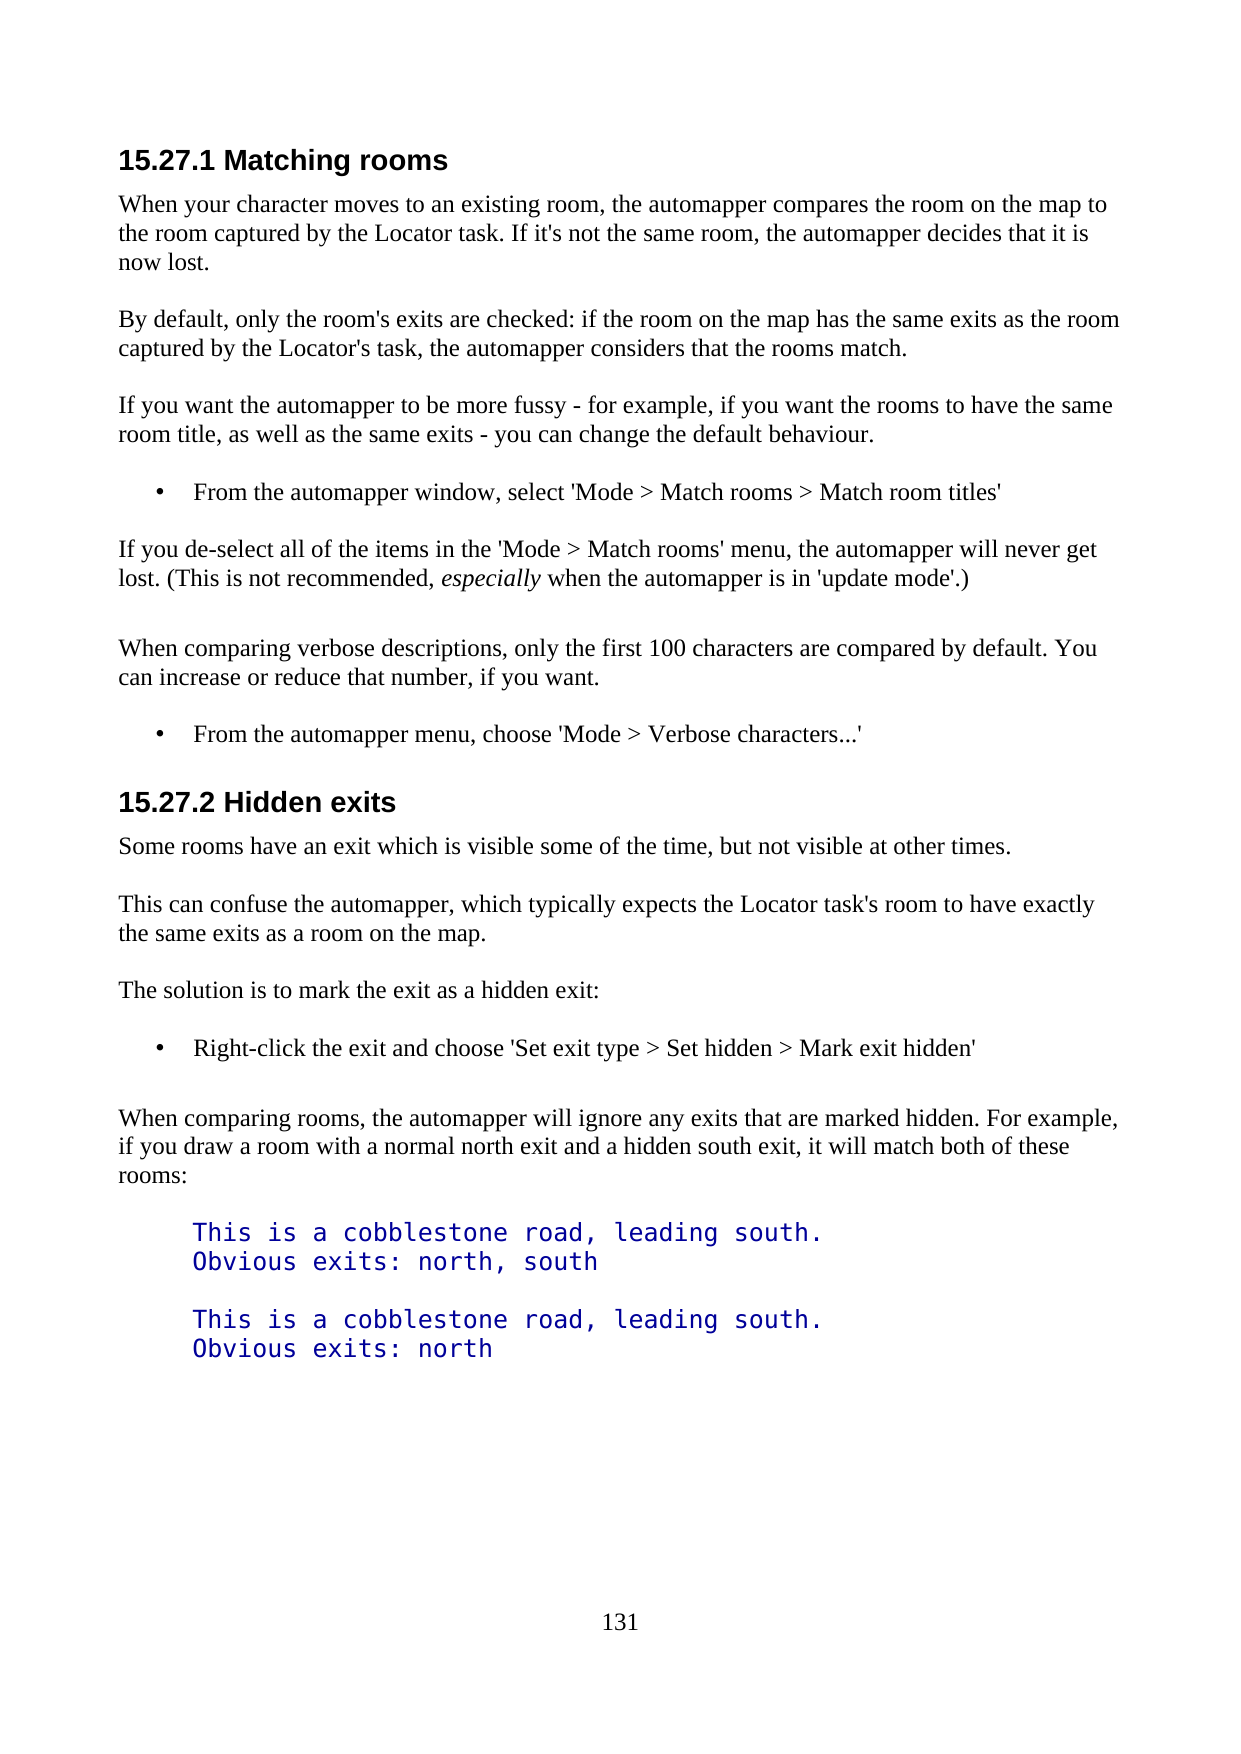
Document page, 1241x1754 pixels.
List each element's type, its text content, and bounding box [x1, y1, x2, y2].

list From the automapper window, select 'Mode > Match rooms > Match room titles' [156, 477, 1122, 505]
text Some rooms have an exit which is visible some of the time, but not visible at other times. [118, 831, 1122, 860]
text If you de-select all of the items in the 'Mode > Match rooms' menu, the automapper will never get lost. (This is not recommended, especially when the automapper is in 'update mode'.) [118, 534, 1122, 592]
text Obvious exits: north [192, 1334, 1122, 1363]
subtitle 15.27.2 Hidden exits [118, 785, 1122, 819]
text This is a cobblestone road, leading south. [192, 1218, 1122, 1247]
text By default, only the room's exits are checked: if the room on the map has the same exits as the room captured by the Locator's task, the automapper considers that the rooms match. [118, 304, 1122, 362]
text When comparing rooms, the automapper will ignore any exits that are marked hidden. For example, if you draw a room with a normal north exit and a hidden south exit, it will match both of these rooms: [118, 1103, 1122, 1189]
text When comparing verbose descriptions, only the first 100 characters are compared by default. You can increase or reduce that number, if you want. [118, 633, 1122, 690]
text When your character moves to an existing room, the automapper compares the room on the map to the room captured by the Locator task. If it's not the same room, the automapper decides that it is now lost. [118, 189, 1122, 275]
text Obvious exits: north, south [192, 1247, 1122, 1276]
list Right-click the exit and choose 'Set exit type > Set hidden > Mark exit hidden' [156, 1033, 1122, 1061]
text This is a cobblestone road, leading south. [192, 1305, 1122, 1334]
text This can confuse the automapper, which typically expects the Locator task's room to have exactly the same exits as a room on the map. [118, 889, 1122, 946]
text If you want the automapper to be more fussy - for example, if you want the rooms to have the same room title, as well as the same exits - you can change the default behaviour. [118, 390, 1122, 448]
list From the automapper menu, choose 'Mode > Verbose characters...' [156, 719, 1122, 748]
subtitle 15.27.1 Matching rooms [118, 143, 1122, 177]
text The solution is to mark the exit as a hidden exit: [118, 975, 1122, 1004]
